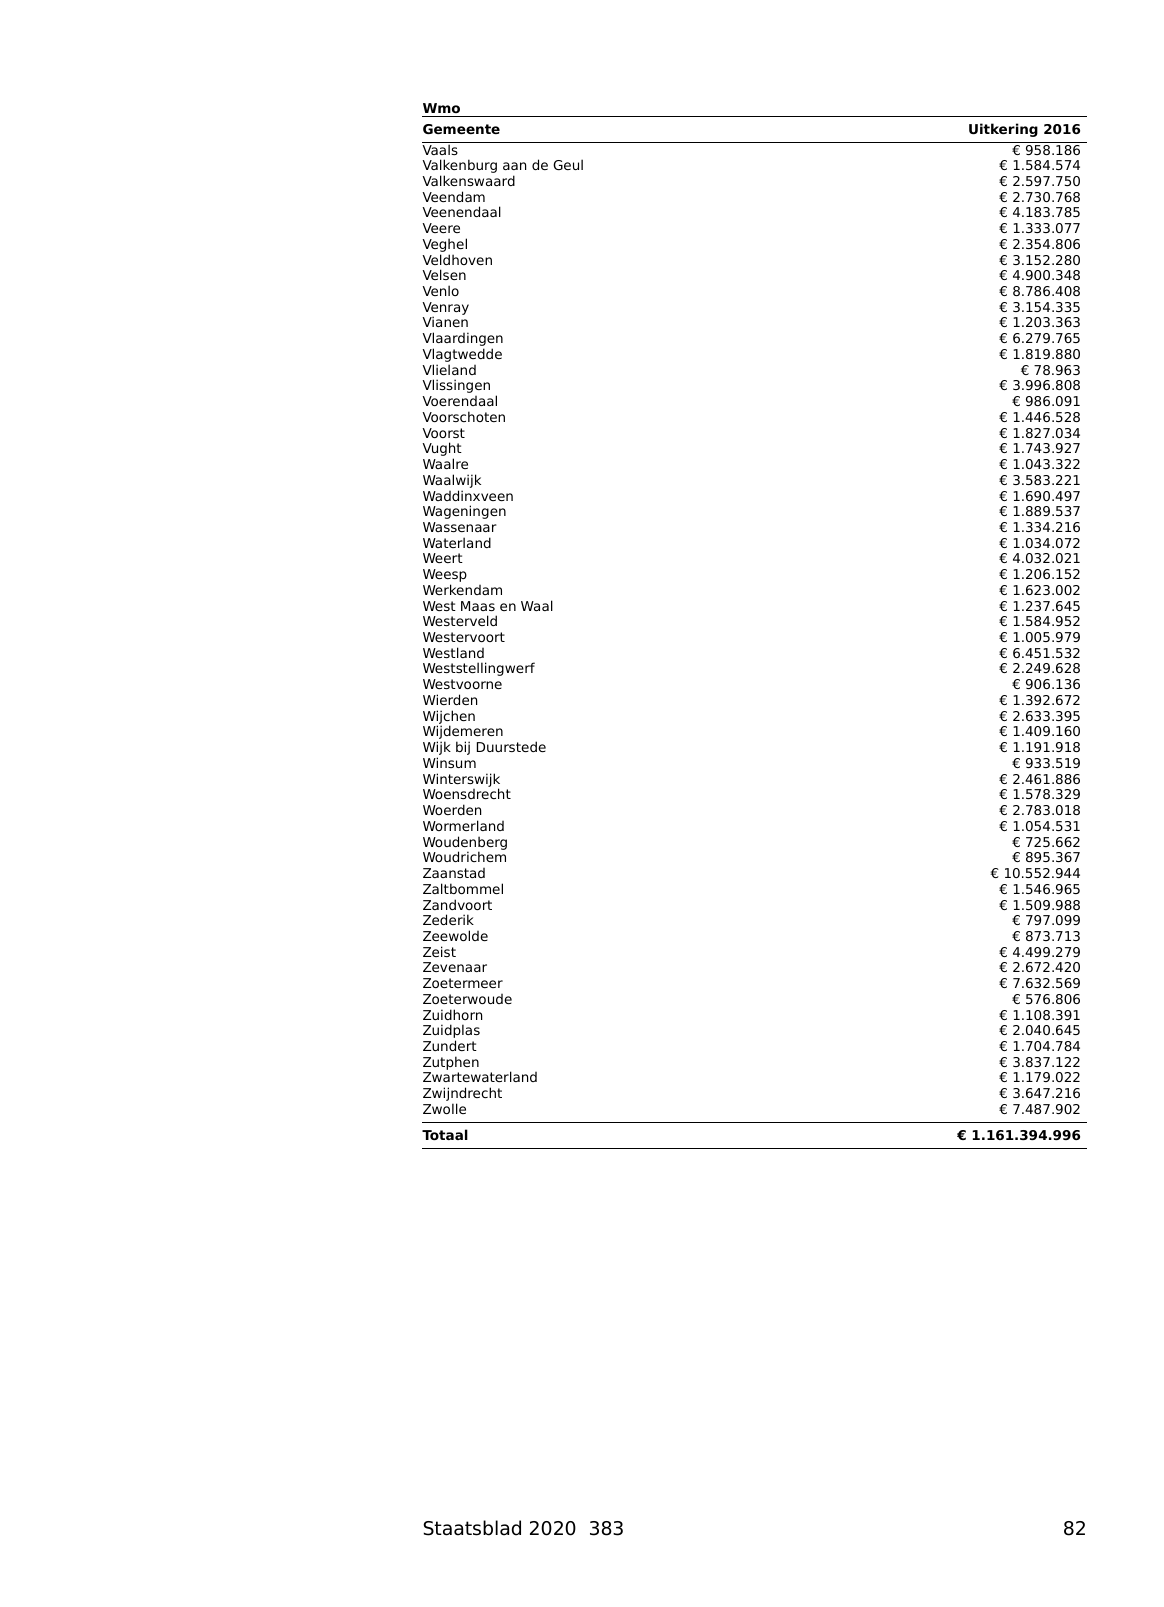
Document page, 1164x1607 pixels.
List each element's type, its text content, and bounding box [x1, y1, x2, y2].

table_cell Gemeente [422, 117, 754, 142]
table_cell € 10.552.944 [754, 866, 1087, 882]
table_cell Winsum [422, 756, 754, 771]
table_cell Waalre [422, 457, 754, 473]
table_cell Wormerland [422, 819, 754, 834]
table_cell Wijk bij Duurstede [422, 740, 754, 756]
table_cell € 1.827.034 [754, 425, 1087, 441]
table_cell Totaal [422, 1123, 754, 1148]
table_cell Veghel [422, 237, 754, 252]
table_cell € 1.446.528 [754, 410, 1087, 425]
table_cell Westervoort [422, 630, 754, 646]
table_cell Weert [422, 551, 754, 567]
table_cell € 1.690.497 [754, 488, 1087, 504]
table_cell € 576.806 [754, 992, 1087, 1007]
table_cell Uitkering 2016 [754, 117, 1087, 142]
table_cell Waalwijk [422, 473, 754, 488]
table_cell € 1.578.329 [754, 787, 1087, 803]
table_cell € 1.392.672 [754, 693, 1087, 708]
table_cell Zeist [422, 945, 754, 960]
table_cell € 7.487.902 [754, 1102, 1087, 1122]
table_cell Woerden [422, 803, 754, 819]
table_cell Vlagtwedde [422, 347, 754, 362]
table_cell Zundert [422, 1039, 754, 1054]
table_cell € 3.647.216 [754, 1086, 1087, 1102]
table_cell € 3.154.335 [754, 300, 1087, 315]
table_cell € 2.354.806 [754, 237, 1087, 252]
table_cell € 1.203.363 [754, 315, 1087, 331]
table_cell Zaanstad [422, 866, 754, 882]
table_cell € 4.499.279 [754, 945, 1087, 960]
table_cell Veldhoven [422, 253, 754, 268]
table_cell Weesp [422, 567, 754, 583]
table_cell € 906.136 [754, 677, 1087, 693]
table_cell Valkenburg aan de Geul [422, 158, 754, 174]
table_cell Veenendaal [422, 205, 754, 221]
table_cell Vaals [422, 143, 754, 158]
table_cell € 958.186 [754, 143, 1087, 158]
table_cell Zandvoort [422, 897, 754, 913]
table_cell € 2.783.018 [754, 803, 1087, 819]
table_cell Werkendam [422, 583, 754, 598]
table_cell Zuidplas [422, 1023, 754, 1039]
table_header Wmo [422, 100, 1087, 116]
table_cell € 2.730.768 [754, 190, 1087, 205]
table_cell Westvoorne [422, 677, 754, 693]
table_cell € 1.584.952 [754, 614, 1087, 630]
table_cell Woudenberg [422, 834, 754, 850]
table_cell € 3.583.221 [754, 473, 1087, 488]
table_cell € 2.597.750 [754, 174, 1087, 189]
table_cell € 1.005.979 [754, 630, 1087, 646]
table_cell € 2.633.395 [754, 709, 1087, 724]
table_cell Voorschoten [422, 410, 754, 425]
table_cell Voerendaal [422, 394, 754, 410]
table_cell € 1.743.927 [754, 441, 1087, 457]
table_cell Zwolle [422, 1102, 754, 1122]
table_cell € 1.623.002 [754, 583, 1087, 598]
table_cell € 1.333.077 [754, 221, 1087, 237]
table_cell € 1.704.784 [754, 1039, 1087, 1054]
table_cell Wassenaar [422, 520, 754, 536]
table_cell Woensdrecht [422, 787, 754, 803]
table_cell Zutphen [422, 1055, 754, 1070]
table_cell € 3.837.122 [754, 1055, 1087, 1070]
table_cell Vlieland [422, 363, 754, 378]
table_cell € 725.662 [754, 834, 1087, 850]
table_cell € 2.249.628 [754, 661, 1087, 677]
table_cell € 1.409.160 [754, 724, 1087, 740]
table_cell Veere [422, 221, 754, 237]
table_cell € 873.713 [754, 929, 1087, 944]
table_cell Wijdemeren [422, 724, 754, 740]
table_cell Voorst [422, 425, 754, 441]
table_cell € 4.183.785 [754, 205, 1087, 221]
table_cell Waterland [422, 536, 754, 551]
table_cell € 3.996.808 [754, 378, 1087, 394]
table_cell Westland [422, 646, 754, 661]
table_cell Westerveld [422, 614, 754, 630]
table_cell Zwartewaterland [422, 1070, 754, 1086]
table_cell € 7.632.569 [754, 976, 1087, 992]
table_cell € 797.099 [754, 913, 1087, 929]
table_cell € 4.900.348 [754, 268, 1087, 284]
table_cell Wierden [422, 693, 754, 708]
table_cell Winterswijk [422, 771, 754, 787]
table_cell € 3.152.280 [754, 253, 1087, 268]
table_cell Zoeterwoude [422, 992, 754, 1007]
table_cell € 8.786.408 [754, 284, 1087, 299]
table_cell Zeewolde [422, 929, 754, 944]
table_cell € 895.367 [754, 850, 1087, 866]
table_cell Vlissingen [422, 378, 754, 394]
table_cell € 2.672.420 [754, 960, 1087, 976]
table_cell Zwijndrecht [422, 1086, 754, 1102]
table_cell Venlo [422, 284, 754, 299]
table_cell Veendam [422, 190, 754, 205]
table_cell € 1.819.880 [754, 347, 1087, 362]
table_cell Waddinxveen [422, 488, 754, 504]
table_cell € 1.108.391 [754, 1008, 1087, 1023]
table_cell Woudrichem [422, 850, 754, 866]
table_cell Zuidhorn [422, 1008, 754, 1023]
table_cell Zoetermeer [422, 976, 754, 992]
table_cell Zaltbommel [422, 882, 754, 897]
table_cell € 4.032.021 [754, 551, 1087, 567]
table_cell € 1.034.072 [754, 536, 1087, 551]
table_cell Vught [422, 441, 754, 457]
table_cell € 2.040.645 [754, 1023, 1087, 1039]
table_cell € 986.091 [754, 394, 1087, 410]
table_cell € 1.206.152 [754, 567, 1087, 583]
table_cell € 1.509.988 [754, 897, 1087, 913]
table_cell Zevenaar [422, 960, 754, 976]
table_cell € 1.237.645 [754, 599, 1087, 614]
table_cell € 1.889.537 [754, 504, 1087, 520]
table_cell Venray [422, 300, 754, 315]
table_cell € 1.179.022 [754, 1070, 1087, 1086]
table_cell Zederik [422, 913, 754, 929]
table_cell € 2.461.886 [754, 771, 1087, 787]
table_cell Wageningen [422, 504, 754, 520]
table_cell Vlaardingen [422, 331, 754, 347]
table_cell € 6.451.532 [754, 646, 1087, 661]
table_cell Valkenswaard [422, 174, 754, 189]
table_cell € 1.584.574 [754, 158, 1087, 174]
table_cell € 1.191.918 [754, 740, 1087, 756]
table_cell € 1.161.394.996 [754, 1123, 1087, 1148]
table_cell € 1.334.216 [754, 520, 1087, 536]
table_cell € 6.279.765 [754, 331, 1087, 347]
table_cell € 1.054.531 [754, 819, 1087, 834]
table_cell West Maas en Waal [422, 599, 754, 614]
table_cell € 78.963 [754, 363, 1087, 378]
table_cell € 933.519 [754, 756, 1087, 771]
table_cell € 1.043.322 [754, 457, 1087, 473]
table_cell Wijchen [422, 709, 754, 724]
table_cell Weststellingwerf [422, 661, 754, 677]
table_cell Velsen [422, 268, 754, 284]
table_cell Vianen [422, 315, 754, 331]
table_cell € 1.546.965 [754, 882, 1087, 897]
